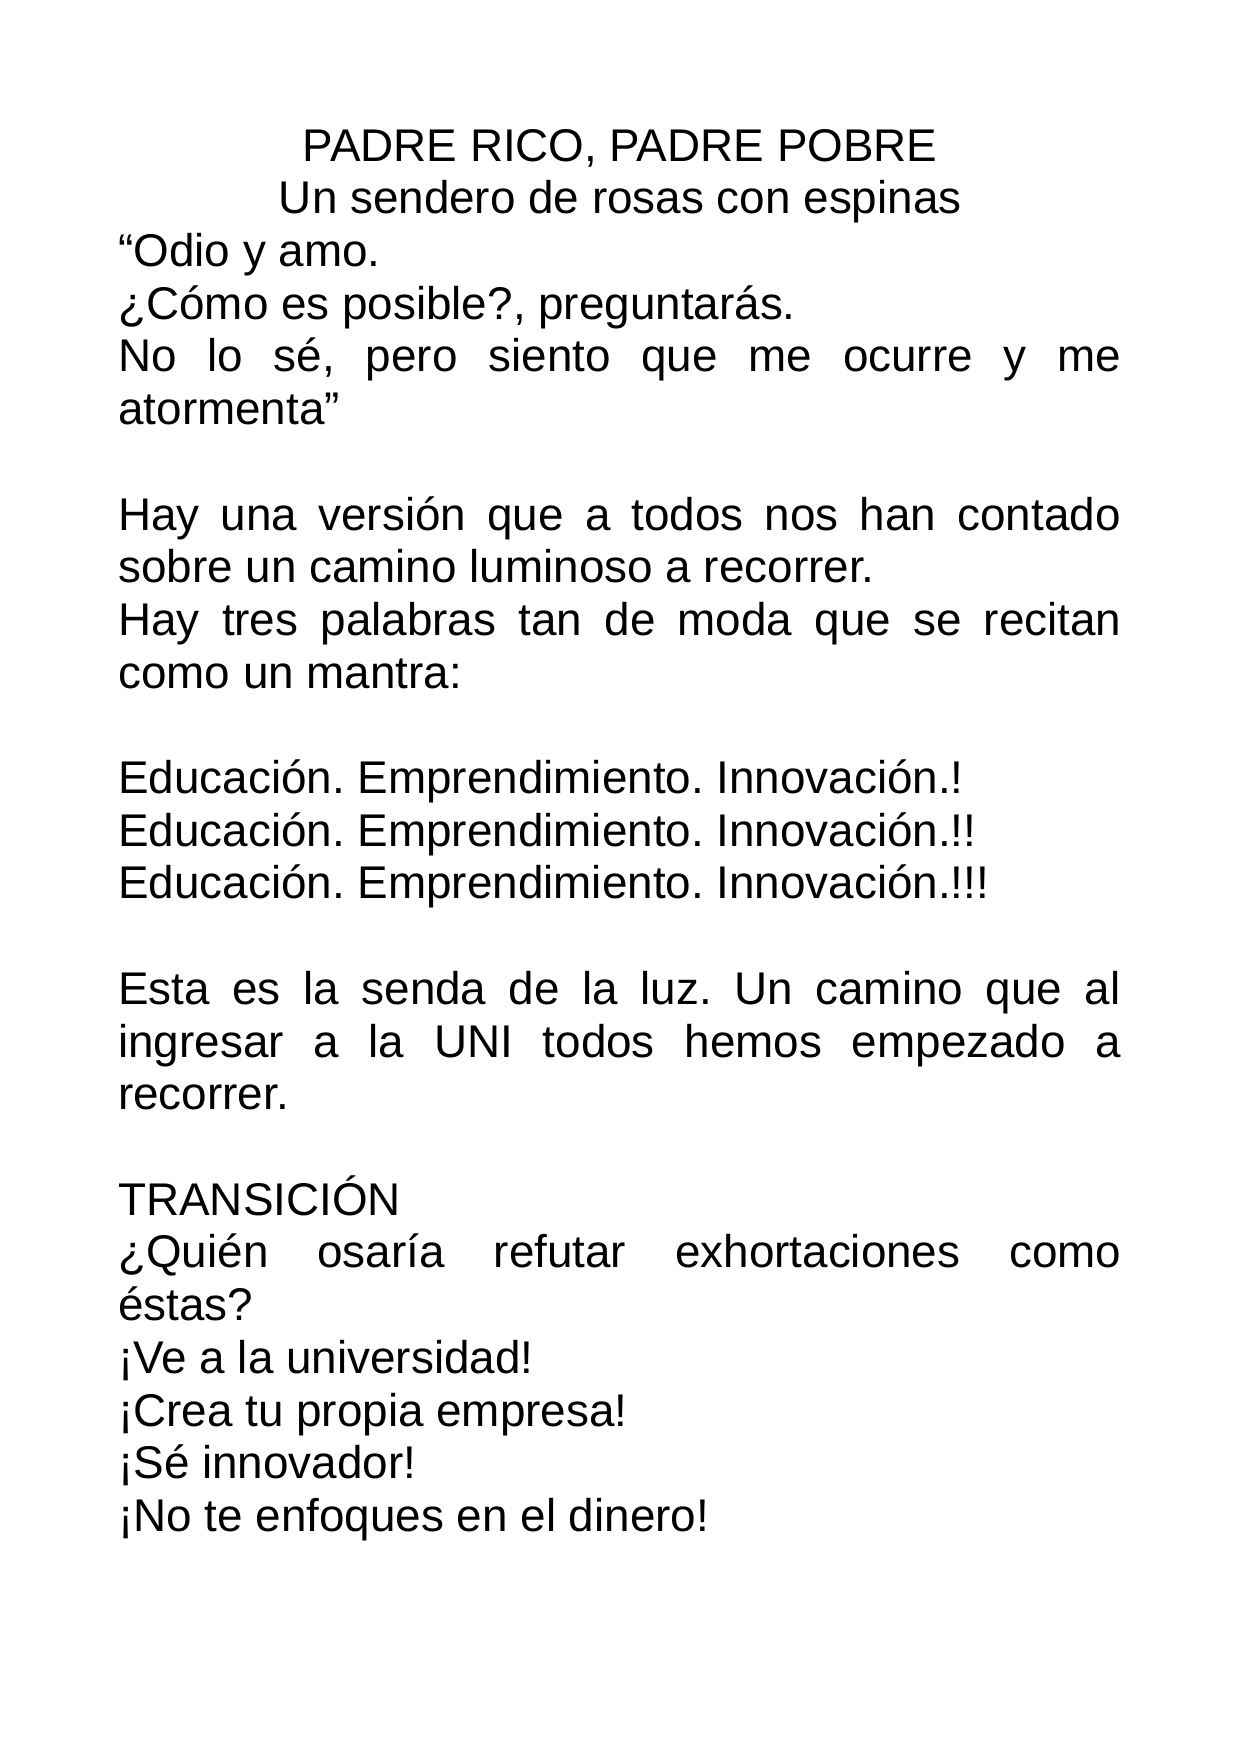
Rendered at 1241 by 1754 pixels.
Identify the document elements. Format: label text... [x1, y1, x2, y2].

text TRANSICIÓN [118, 1172, 1122, 1225]
text Educación. Emprendimiento. Innovación.! [118, 751, 1122, 803]
text ¡Sé innovador! [118, 1436, 1122, 1488]
text Esta es la senda de la luz. Un camino que al ingresar a la UNI todos hemos empezado a recorrer. [118, 961, 1122, 1119]
text Hay tres palabras tan de moda que se recitan como un mantra: [118, 592, 1122, 698]
text ¡No te enfoques en el dinero! [118, 1488, 1122, 1541]
text ¿Quién osaría refutar exhortaciones como éstas? [118, 1225, 1122, 1330]
text Educación. Emprendimiento. Innovación.!!! [118, 856, 1122, 909]
text Educación. Emprendimiento. Innovación.!! [118, 803, 1122, 856]
text No lo sé, pero siento que me ocurre y me atormenta” [118, 329, 1122, 434]
text ¡Ve a la universidad! [118, 1330, 1122, 1383]
text “Odio y amo. [118, 223, 1122, 276]
text ¡Crea tu propia empresa! [118, 1383, 1122, 1436]
text Un sendero de rosas con espinas [118, 171, 1122, 223]
text Hay una versión que a todos nos han contado sobre un camino luminoso a recorrer. [118, 487, 1122, 592]
text ¿Cómo es posible?, preguntarás. [118, 276, 1122, 329]
text PADRE RICO, PADRE POBRE [118, 118, 1122, 171]
